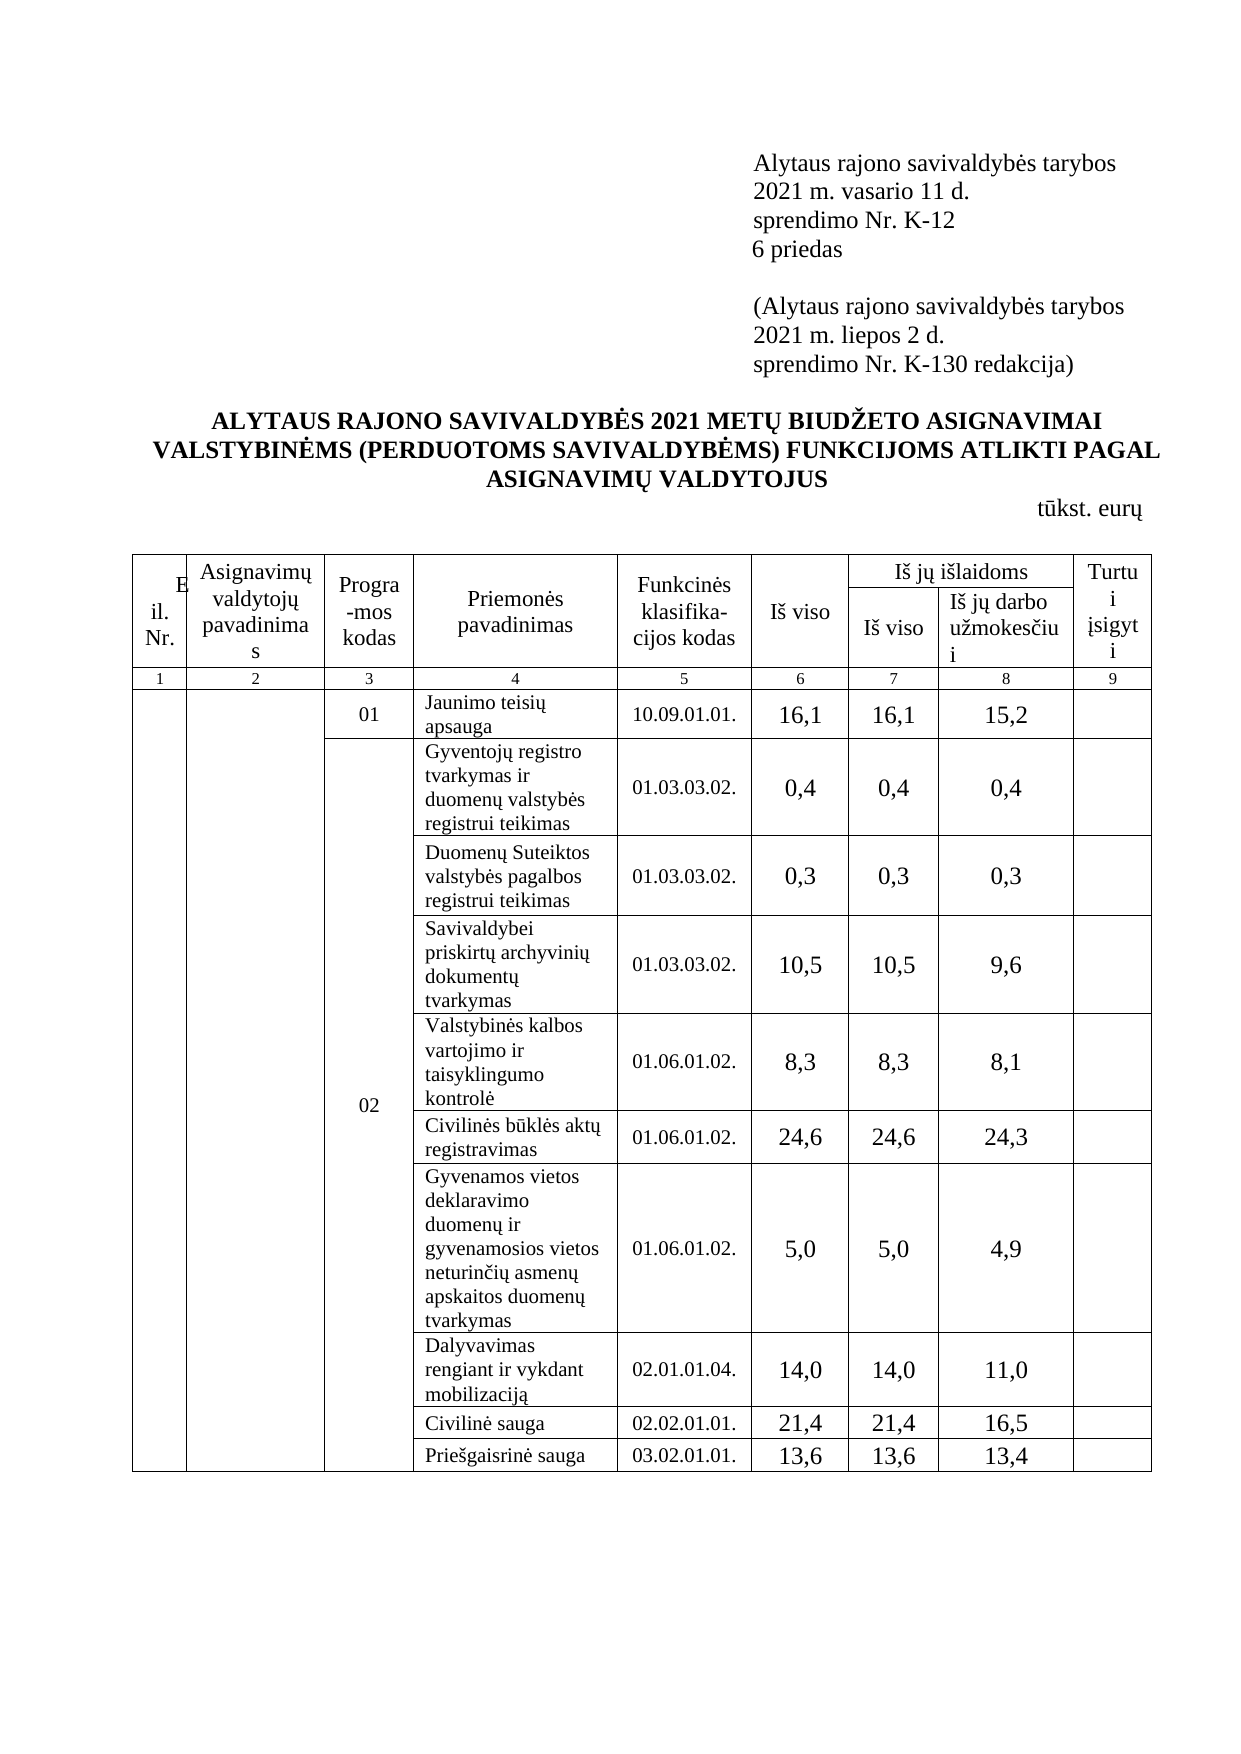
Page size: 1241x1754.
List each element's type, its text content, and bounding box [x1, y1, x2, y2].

table_cell [1074, 739, 1151, 835]
table_cell [1152, 915, 1181, 1012]
table_header ALYTAUS RAJONO SAVIVALDYBĖS 2021 METŲ BIUDŽETO ASIGNAVIMAI VALSTYBINĖMS (PERDUOTOMS SAVIVALDYBĖMS) FUNKCIJOMS ATLIKTI PAGAL ASIGNAVIMŲ VALDYTOJUS tūkst. eurų [133, 406, 1181, 521]
table_cell 0,3 [939, 836, 1073, 915]
table_cell [133, 690, 186, 1471]
table_cell Asignavimų valdytojų pavadinimas [187, 555, 324, 667]
table_cell 0,4 [849, 739, 938, 835]
table_cell Priemonės pavadinimas [414, 555, 617, 667]
table_cell [1152, 1110, 1181, 1163]
table_cell 2 [187, 668, 324, 689]
table_cell 0,3 [849, 836, 938, 915]
table_cell 8 [939, 668, 1073, 689]
table_cell [1074, 1014, 1151, 1110]
table_cell 24,6 [849, 1111, 938, 1163]
table_cell 9 [1074, 668, 1151, 689]
table_cell 24,3 [939, 1111, 1073, 1163]
table_cell Iš viso [849, 588, 938, 667]
table_cell Duomenų Suteiktos valstybės pagalbos registrui teikimas [414, 836, 617, 915]
table_cell [1074, 1111, 1151, 1163]
table_cell 24,6 [752, 1111, 848, 1163]
table_cell [849, 521, 938, 554]
table_cell [1074, 1333, 1151, 1406]
table_cell 01.06.01.02. [618, 1014, 751, 1110]
table_cell 01 [325, 690, 413, 738]
table_cell [1152, 1332, 1181, 1406]
table_cell 13,4 [939, 1439, 1073, 1471]
text (Alytaus rajono savivaldybės tarybos [133, 291, 1181, 320]
table_cell Progra-mos kodas [325, 555, 413, 667]
text 6 priedas [752, 234, 1181, 263]
table_cell [1074, 690, 1151, 738]
table_cell 21,4 [752, 1407, 848, 1438]
table_cell 14,0 [849, 1333, 938, 1406]
table_cell Iš jų išlaidoms [849, 555, 1073, 587]
table_cell [1074, 1439, 1151, 1471]
table_cell 6 [752, 668, 848, 689]
table_cell Priešgaisrinė sauga [414, 1439, 617, 1471]
table_cell Civilinės būklės aktų registravimas [414, 1111, 617, 1163]
table_cell 11,0 [939, 1333, 1073, 1406]
table_cell [1152, 521, 1181, 554]
table_cell [1152, 738, 1181, 835]
table_cell [1152, 554, 1181, 587]
table_cell 9,6 [939, 916, 1073, 1012]
table_cell 13,6 [752, 1439, 848, 1471]
table_cell 10.09.01.01. [618, 690, 751, 738]
table_cell 14,0 [752, 1333, 848, 1406]
table_cell 0,3 [752, 836, 848, 915]
table_cell 01.06.01.02. [618, 1164, 751, 1332]
table_cell [1074, 836, 1151, 915]
table_cell Eil. Nr. [133, 555, 186, 667]
table_cell 21,4 [849, 1407, 938, 1438]
table_cell Civilinė sauga [414, 1407, 617, 1438]
table_cell 1 [133, 668, 186, 689]
table_cell Dalyvavimas rengiant ir vykdant mobilizaciją [414, 1333, 617, 1406]
table_cell [414, 521, 617, 554]
table_cell Turtui įsigyti [1074, 555, 1151, 667]
table_cell 02 [325, 739, 413, 1471]
table_cell [1074, 916, 1151, 1012]
table_cell [1074, 1164, 1151, 1332]
table_cell 16,1 [752, 690, 848, 738]
text 2021 m. vasario 11 d. [133, 176, 1181, 205]
table_cell [1152, 587, 1181, 667]
table_cell [133, 521, 245, 554]
table_cell 13,6 [849, 1439, 938, 1471]
table_cell 10,5 [849, 916, 938, 1012]
table_cell [938, 521, 1074, 554]
table_cell [1152, 1013, 1181, 1110]
table_cell 8,1 [939, 1014, 1073, 1110]
table_cell 8,3 [752, 1014, 848, 1110]
table_cell 15,2 [939, 690, 1073, 738]
table_cell 7 [849, 668, 938, 689]
table_cell [1074, 521, 1152, 554]
table_cell 3 [325, 668, 413, 689]
table_cell [1152, 689, 1181, 738]
table_cell [187, 690, 324, 1471]
table_cell Gyvenamos vietos deklaravimo duomenų ir gyvenamosios vietos neturinčių asmenų apskaitos duomenų tvarkymas [414, 1164, 617, 1332]
table_cell 02.02.01.01. [618, 1407, 751, 1438]
table_cell [1152, 1163, 1181, 1332]
table_cell [617, 521, 751, 554]
table_cell 8,3 [849, 1014, 938, 1110]
table_cell [1152, 667, 1181, 689]
table_cell 01.03.03.02. [618, 836, 751, 915]
text sprendimo Nr. K-130 redakcija) [133, 349, 1181, 378]
table_cell 4,9 [939, 1164, 1073, 1332]
table_cell 01.06.01.02. [618, 1111, 751, 1163]
table_cell [751, 521, 849, 554]
table_cell 16,1 [849, 690, 938, 738]
table_cell Savivaldybei priskirtų archyvinių dokumentų tvarkymas [414, 916, 617, 1012]
table_cell [1152, 835, 1181, 915]
table_cell 5 [618, 668, 751, 689]
text sprendimo Nr. K-12 [133, 205, 1181, 234]
table_cell 01.03.03.02. [618, 739, 751, 835]
table_cell [1152, 1406, 1181, 1438]
table_cell Valstybinės kalbos vartojimo ir taisyklingumo kontrolė [414, 1014, 617, 1110]
text 2021 m. liepos 2 d. [133, 320, 1181, 349]
table_cell 5,0 [849, 1164, 938, 1332]
table_cell 5,0 [752, 1164, 848, 1332]
table_cell 0,4 [752, 739, 848, 835]
table_cell Iš viso [752, 555, 848, 667]
table_cell Jaunimo teisių apsauga [414, 690, 617, 738]
text Alytaus rajono savivaldybės tarybos [133, 148, 1181, 176]
table_cell Funkcinės klasifika-cijos kodas [618, 555, 751, 667]
table_cell 0,4 [939, 739, 1073, 835]
table_cell [245, 521, 324, 554]
table_cell [1152, 1438, 1181, 1471]
table_cell Gyventojų registro tvarkymas ir duomenų valstybės registrui teikimas [414, 739, 617, 835]
table_cell 03.02.01.01. [618, 1439, 751, 1471]
table_cell [1074, 1407, 1151, 1438]
table_cell [324, 521, 414, 554]
table_cell Iš jų darbo užmokesčiui [939, 588, 1073, 667]
table_cell 10,5 [752, 916, 848, 1012]
table_cell 4 [414, 668, 617, 689]
table_cell 02.01.01.04. [618, 1333, 751, 1406]
table_cell 16,5 [939, 1407, 1073, 1438]
table_cell 01.03.03.02. [618, 916, 751, 1012]
